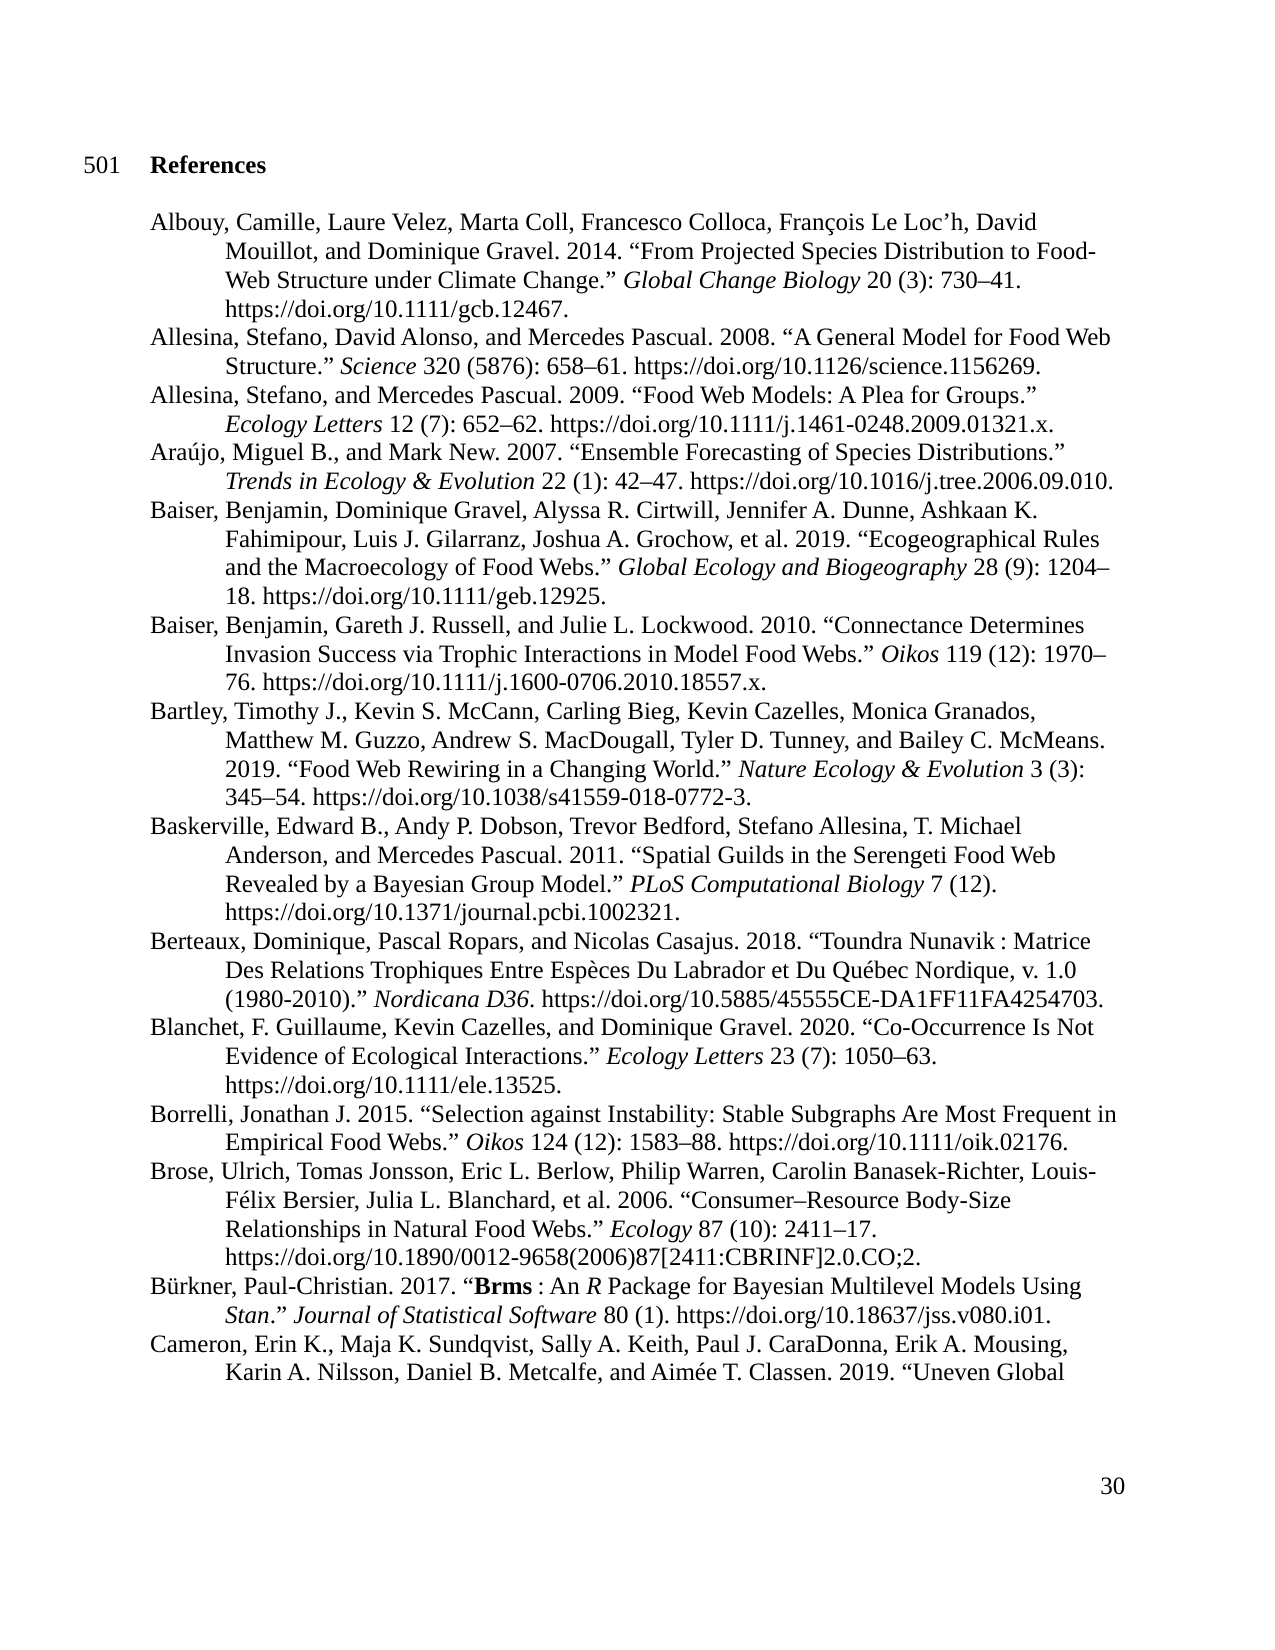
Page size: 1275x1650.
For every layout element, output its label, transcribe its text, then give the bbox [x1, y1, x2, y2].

text Baiser, Benjamin, Gareth J. Russell, and Julie L. Lockwood. 2010. “Connectance Determines Invasion Success via Trophic Interactions in Model Food Webs.” Oikos 119 (12): 1970–76. https://doi.org/10.1111/j.1600-0706.2010.18557.x. [150, 610, 1125, 696]
text Albouy, Camille, Laure Velez, Marta Coll, Francesco Colloca, François Le Loc’h, David Mouillot, and Dominique Gravel. 2014. “From Projected Species Distribution to Food-Web Structure under Climate Change.” Global Change Biology 20 (3): 730–41. https://doi.org/10.1111/gcb.12467. [150, 207, 1125, 322]
text Allesina, Stefano, David Alonso, and Mercedes Pascual. 2008. “A General Model for Food Web Structure.” Science 320 (5876): 658–61. https://doi.org/10.1126/science.1156269. [150, 322, 1125, 380]
text Allesina, Stefano, and Mercedes Pascual. 2009. “Food Web Models: A Plea for Groups.” Ecology Letters 12 (7): 652–62. https://doi.org/10.1111/j.1461-0248.2009.01321.x. [150, 380, 1125, 437]
text Baiser, Benjamin, Dominique Gravel, Alyssa R. Cirtwill, Jennifer A. Dunne, Ashkaan K. Fahimipour, Luis J. Gilarranz, Joshua A. Grochow, et al. 2019. “Ecogeographical Rules and the Macroecology of Food Webs.” Global Ecology and Biogeography 28 (9): 1204–18. https://doi.org/10.1111/geb.12925. [150, 495, 1125, 610]
text Cameron, Erin K., Maja K. Sundqvist, Sally A. Keith, Paul J. CaraDonna, Erik A. Mousing, Karin A. Nilsson, Daniel B. Metcalfe, and Aimée T. Classen. 2019. “Uneven Global [150, 1329, 1125, 1386]
text Brose, Ulrich, Tomas Jonsson, Eric L. Berlow, Philip Warren, Carolin Banasek-Richter, Louis-Félix Bersier, Julia L. Blanchard, et al. 2006. “Consumer–Resource Body-Size Relationships in Natural Food Webs.” Ecology 87 (10): 2411–17. https://doi.org/10.1890/0012-9658(2006)87[2411:CBRINF]2.0.CO;2. [150, 1156, 1125, 1271]
text Araújo, Miguel B., and Mark New. 2007. “Ensemble Forecasting of Species Distributions.” Trends in Ecology & Evolution 22 (1): 42–47. https://doi.org/10.1016/j.tree.2006.09.010. [150, 437, 1125, 495]
text Baskerville, Edward B., Andy P. Dobson, Trevor Bedford, Stefano Allesina, T. Michael Anderson, and Mercedes Pascual. 2011. “Spatial Guilds in the Serengeti Food Web Revealed by a Bayesian Group Model.” PLoS Computational Biology 7 (12). https://doi.org/10.1371/journal.pcbi.1002321. [150, 811, 1125, 926]
text Bürkner, Paul-Christian. 2017. “Brms : An R Package for Bayesian Multilevel Models Using Stan.” Journal of Statistical Software 80 (1). https://doi.org/10.18637/jss.v080.i01. [150, 1271, 1125, 1329]
text Borrelli, Jonathan J. 2015. “Selection against Instability: Stable Subgraphs Are Most Frequent in Empirical Food Webs.” Oikos 124 (12): 1583–88. https://doi.org/10.1111/oik.02176. [150, 1099, 1125, 1156]
text Bartley, Timothy J., Kevin S. McCann, Carling Bieg, Kevin Cazelles, Monica Granados, Matthew M. Guzzo, Andrew S. MacDougall, Tyler D. Tunney, and Bailey C. McMeans. 2019. “Food Web Rewiring in a Changing World.” Nature Ecology & Evolution 3 (3): 345–54. https://doi.org/10.1038/s41559-018-0772-3. [150, 696, 1125, 811]
text Berteaux, Dominique, Pascal Ropars, and Nicolas Casajus. 2018. “Toundra Nunavik : Matrice Des Relations Trophiques Entre Espèces Du Labrador et Du Québec Nordique, v. 1.0 (1980-2010).” Nordicana D36. https://doi.org/10.5885/45555CE-DA1FF11FA4254703. [150, 926, 1125, 1012]
text Blanchet, F. Guillaume, Kevin Cazelles, and Dominique Gravel. 2020. “Co-Occurrence Is Not Evidence of Ecological Interactions.” Ecology Letters 23 (7): 1050–63. https://doi.org/10.1111/ele.13525. [150, 1012, 1125, 1099]
text References [150, 150, 1125, 179]
